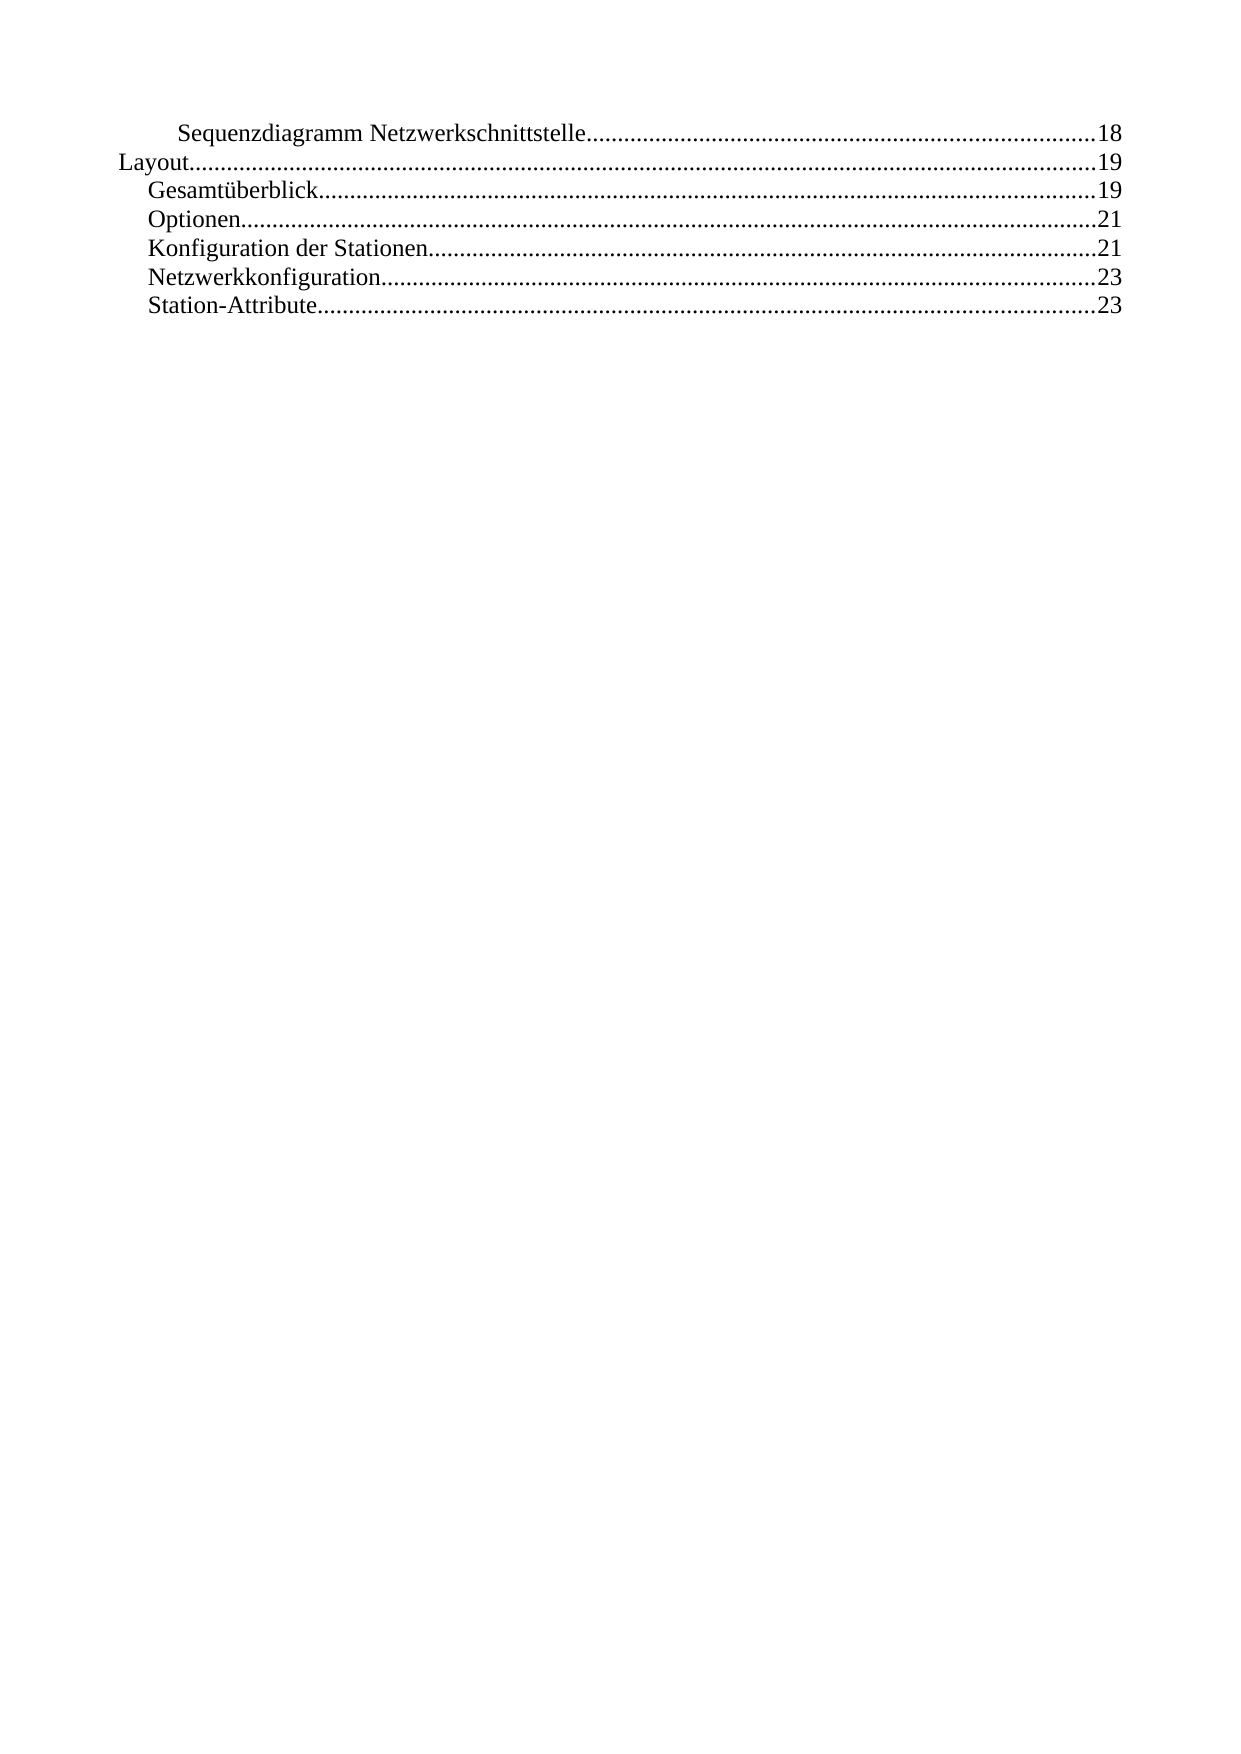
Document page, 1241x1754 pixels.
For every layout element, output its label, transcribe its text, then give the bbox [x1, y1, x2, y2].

text Netzwerkkonfiguration 23 [148, 262, 1122, 291]
text Sequenzdiagramm Netzwerkschnittstelle 18 [177, 118, 1122, 147]
text Konfiguration der Stationen 21 [148, 233, 1122, 262]
text Station-Attribute 23 [148, 291, 1122, 319]
text Layout 19 [118, 147, 1122, 176]
text Optionen 21 [148, 204, 1122, 233]
text Gesamtüberblick 19 [148, 176, 1122, 204]
